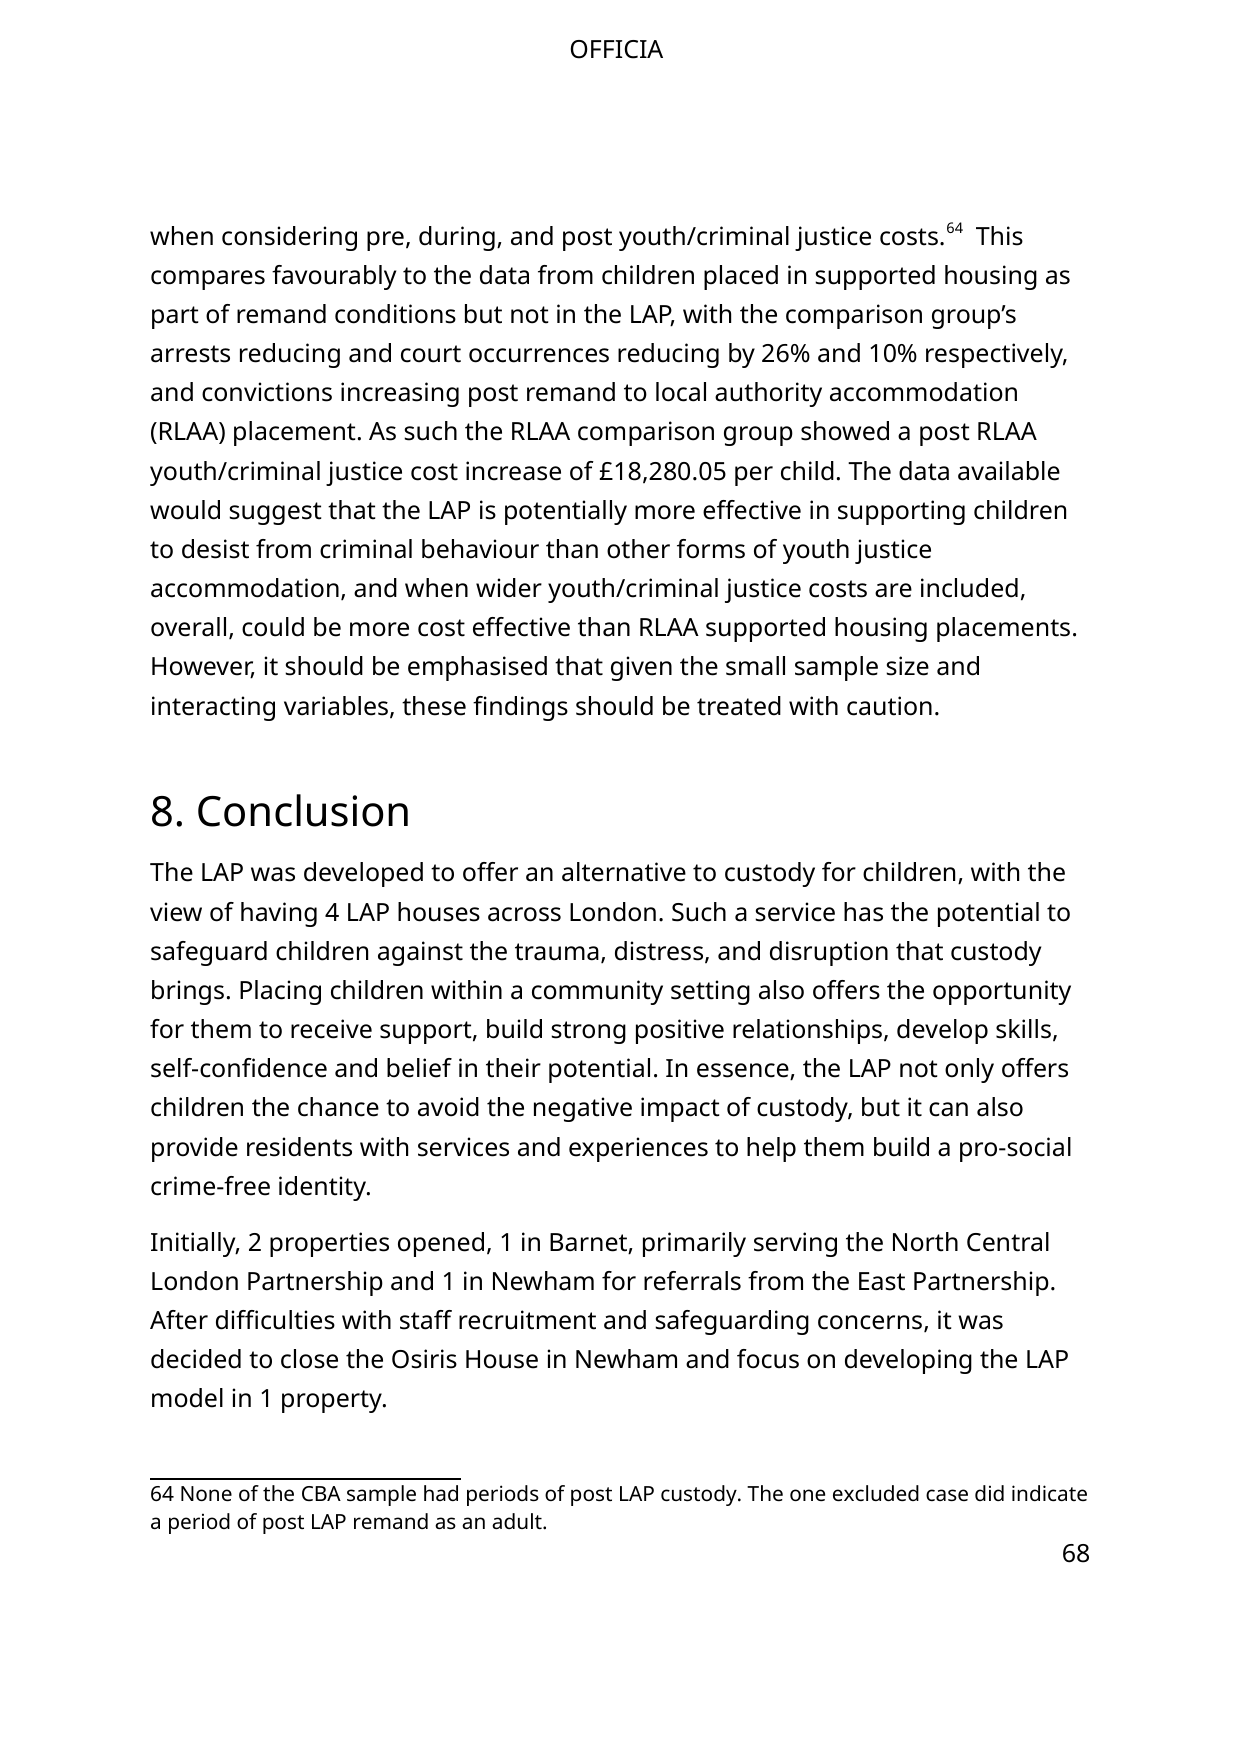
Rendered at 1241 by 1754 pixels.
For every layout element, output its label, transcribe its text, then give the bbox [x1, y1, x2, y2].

text None of the CBA sample had periods of post LAP custody. The one excluded case did indicate a period of post LAP remand as an adult. [150, 1479, 1090, 1536]
text when considering pre, during, and post youth/criminal justice costs. This compares favourably to the data from children placed in supported housing as part of remand conditions but not in the LAP, with the comparison group’s arrests reducing and court occurrences reducing by 26% and 10% respectively, and convictions increasing post remand to local authority accommodation (RLAA) placement. As such the RLAA comparison group showed a post RLAA youth/criminal justice cost increase of £18,280.05 per child. The data available would suggest that the LAP is potentially more effective in supporting children to desist from criminal behaviour than other forms of youth justice accommodation, and when wider youth/criminal justice costs are included, overall, could be more cost effective than RLAA supported housing placements. However, it should be emphasised that given the small sample size and interacting variables, these findings should be treated with caution. [150, 218, 1090, 722]
subtitle 8. Conclusion [150, 781, 1090, 838]
text Initially, 2 properties opened, 1 in Barnet, primarily serving the North Central London Partnership and 1 in Newham for referrals from the East Partnership. After difficulties with staff recruitment and safeguarding concerns, it was decided to close the Osiris House in Newham and focus on developing the LAP model in 1 property. [150, 1224, 1090, 1415]
text The LAP was developed to offer an alternative to custody for children, with the view of having 4 LAP houses across London. Such a service has the potential to safeguard children against the trauma, distress, and disruption that custody brings. Placing children within a community setting also offers the opportunity for them to receive support, build strong positive relationships, develop skills, self-confidence and belief in their potential. In essence, the LAP not only offers children the chance to avoid the negative impact of custody, but it can also provide residents with services and experiences to help them build a pro-social crime-free identity. [150, 855, 1090, 1202]
